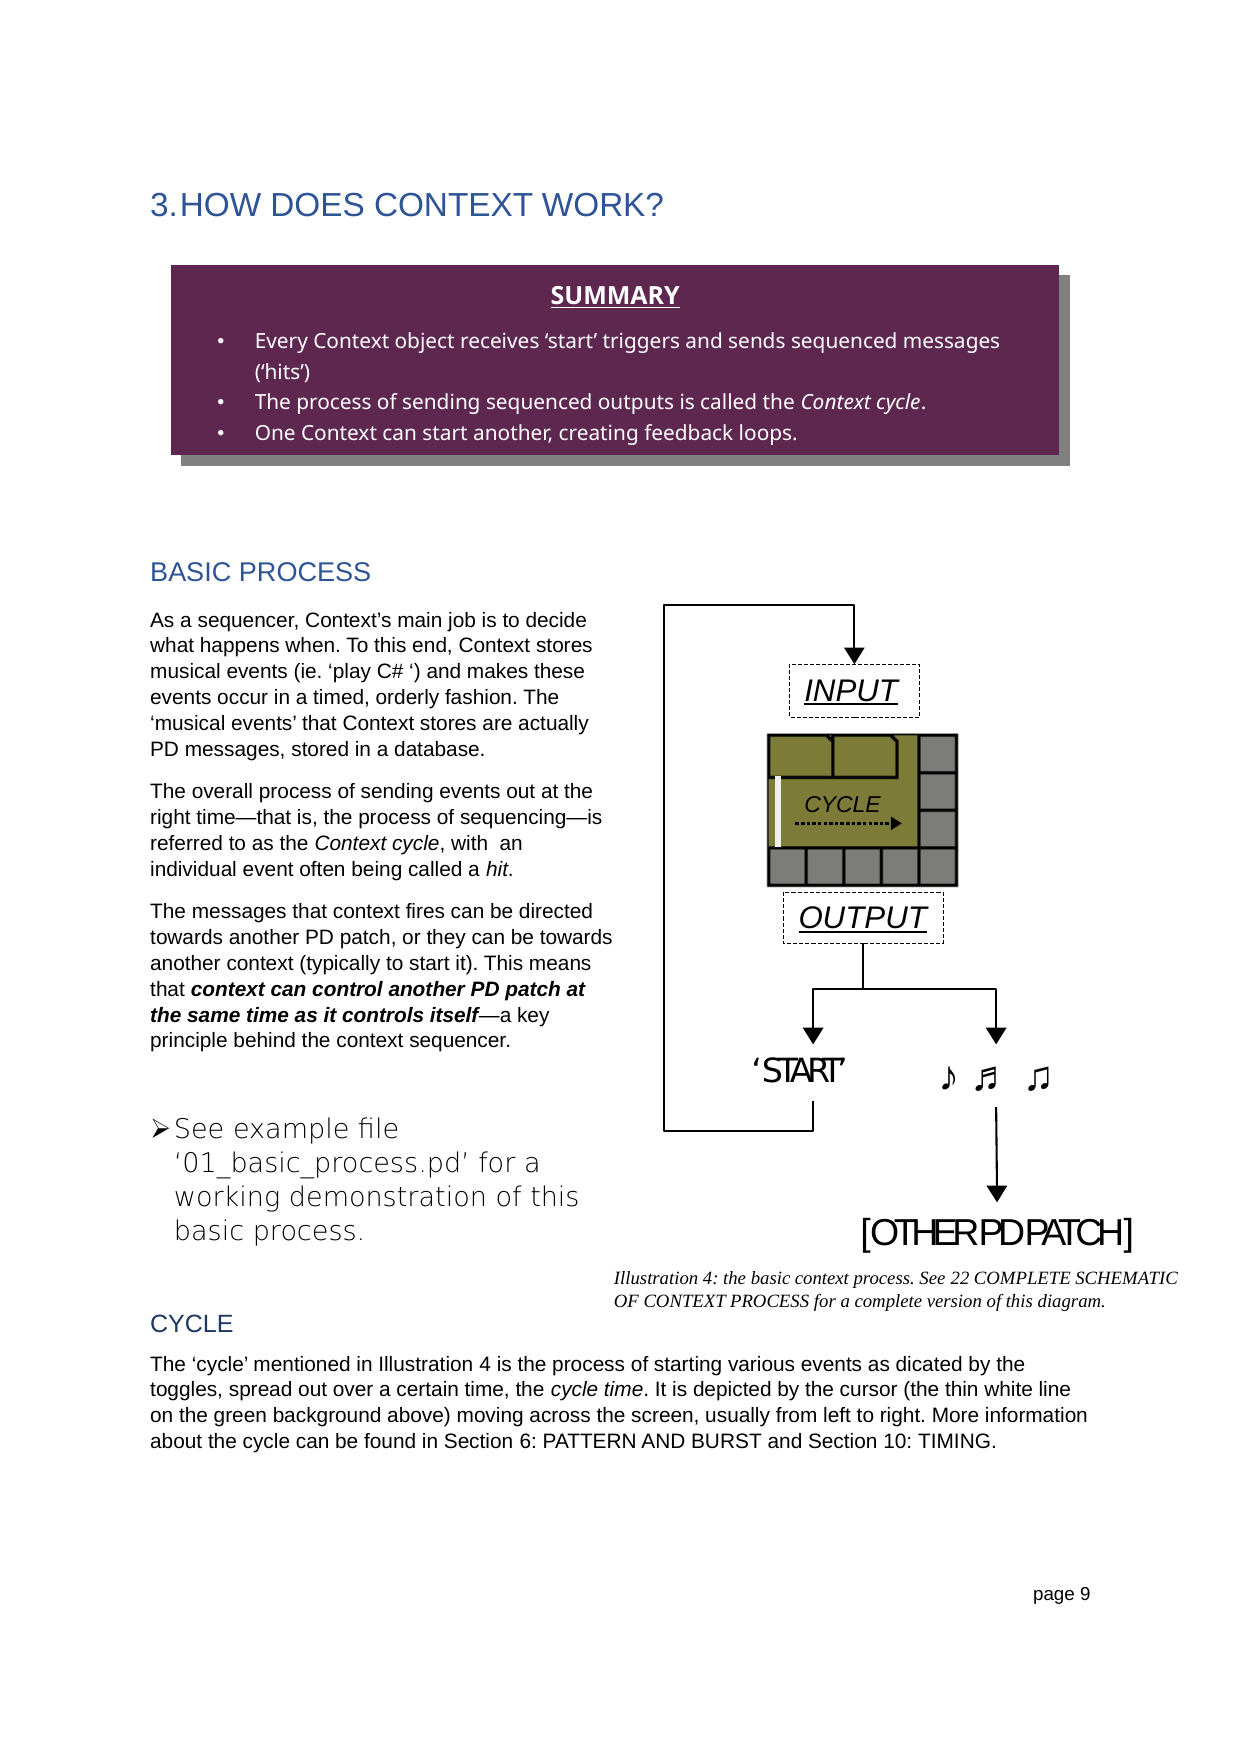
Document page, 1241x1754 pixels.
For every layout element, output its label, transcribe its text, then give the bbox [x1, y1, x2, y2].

text The messages that context fires can be directed towards another PD patch, or they can be towards another context (typically to start it). This means that context can control another PD patch at the same time as it controls itself—a key principle behind the context sequencer. [150, 899, 614, 1052]
picture [747, 723, 973, 901]
text As a sequencer, Context’s main job is to decide what happens when. To this end, Context stores musical events (ie. ‘play C# ‘) and makes these events occur in a timed, orderly fashion. The ‘musical events’ that Context stores are actually PD messages, stored in a database. [150, 607, 614, 761]
text Illustration 4: the basic context process. See 22 COMPLETE SCHEMATIC OF CONTEXT PROCESS for a complete version of this diagram. [614, 1267, 1180, 1312]
list Every Context object receives ‘start’ triggers and sends sequenced messages (‘hits’) [217, 326, 1050, 385]
list One Context can start another, creating feedback loops. [217, 418, 1050, 447]
list See example file ‘01_basic_process.pd’ for a working demonstration of this basic process. [150, 1113, 614, 1247]
text The overall process of sending events out at the right time—that is, the process of sequencing—is referred to as the Context cycle, with an individual event often being called a hit. [150, 779, 614, 881]
list The process of sending sequenced outputs is called the Context cycle. [217, 387, 1050, 416]
subtitle HOW DOES CONTEXT WORK? [150, 185, 1090, 224]
subtitle BASIC PROCESS [150, 556, 1180, 1267]
subtitle SUMMARY [179, 278, 1050, 312]
text The ‘cycle’ mentioned in Illustration 4 is the process of starting various events as dicated by the toggles, spread out over a certain time, the cycle time. It is depicted by the cursor (the thin white line on the green background above) moving across the screen, usually from left to right. More information about the cycle can be found in Section 6: PATTERN AND BURST and Section 10: TIMING. [150, 1351, 1090, 1453]
subtitle CYCLE [150, 1309, 1090, 1337]
